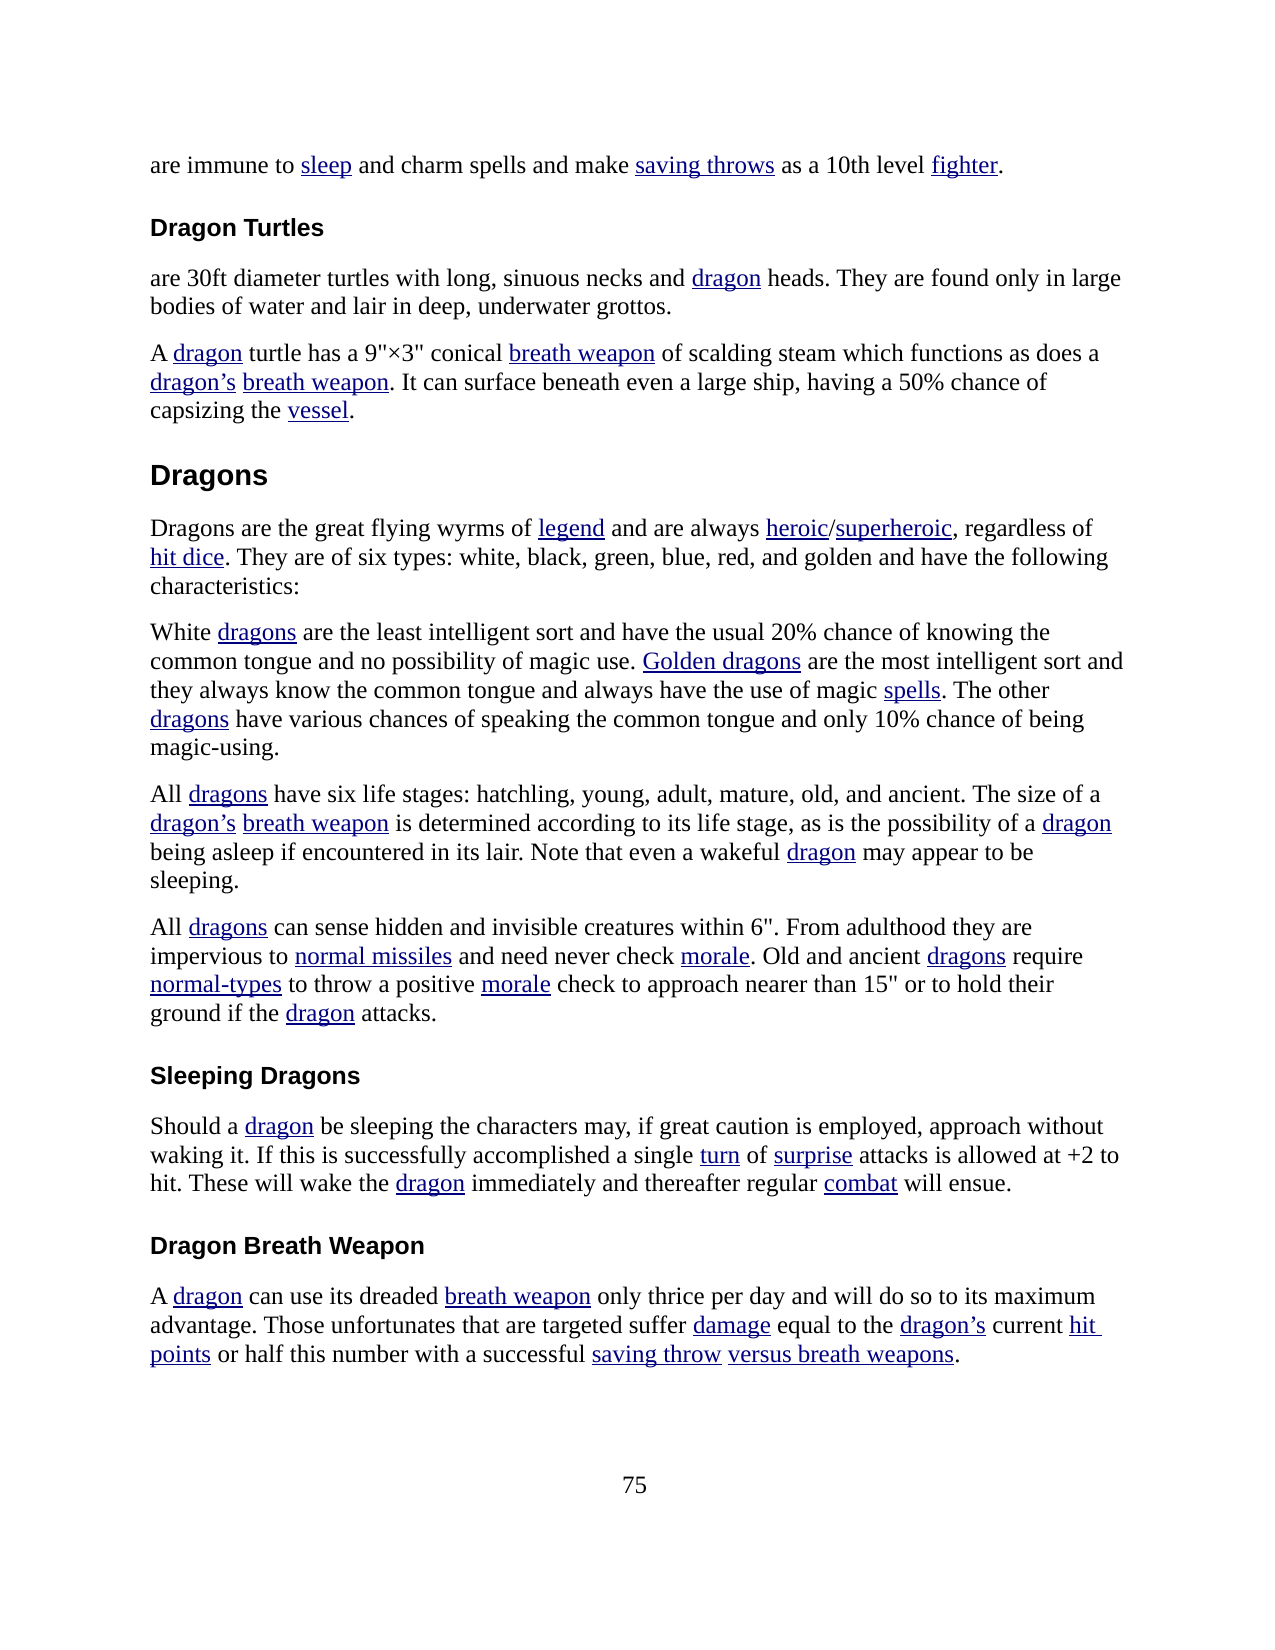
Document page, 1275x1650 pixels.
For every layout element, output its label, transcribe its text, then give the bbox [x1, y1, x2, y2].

text are immune to sleep and charm spells and make saving throws as a 10th level fighter. [150, 150, 1125, 179]
text Dragons are the great flying wyrms of legend and are always heroic/superheroic, regardless of hit dice. They are of six types: white, black, green, blue, red, and golden and have the following characteristics: [150, 513, 1125, 599]
subtitle Dragon Breath Weapon [150, 1231, 1125, 1260]
text White dragons are the least intelligent sort and have the usual 20% chance of knowing the common tongue and no possibility of magic use. Golden dragons are the most intelligent sort and they always know the common tongue and always have the use of magic spells. The other dragons have various chances of speaking the common tongue and only 10% chance of being magic-using. [150, 617, 1125, 761]
subtitle Dragons [150, 458, 1125, 492]
subtitle Dragon Turtles [150, 213, 1125, 241]
text are 30ft diameter turtles with long, sinuous necks and dragon heads. They are found only in large bodies of water and lair in deep, underwater grottos. [150, 263, 1125, 320]
subtitle Sleeping Dragons [150, 1061, 1125, 1089]
text Should a dragon be sleeping the characters may, if great caution is employed, approach without waking it. If this is successfully accomplished a single turn of surprise attacks is allowed at +2 to hit. These will wake the dragon immediately and thereafter regular combat will ensue. [150, 1111, 1125, 1197]
text A dragon turtle has a 9"×3" conical breath weapon of scalding steam which functions as does a dragon’s breath weapon. It can surface beneath even a large ship, having a 50% chance of capsizing the vessel. [150, 338, 1125, 424]
text All dragons can sense hidden and invisible creatures within 6". From adulthood they are impervious to normal missiles and need never check morale. Old and ancient dragons require normal-types to throw a positive morale check to approach nearer than 15" or to hold their ground if the dragon attacks. [150, 912, 1125, 1027]
text All dragons have six life stages: hatchling, young, adult, mature, old, and ancient. The size of a dragon’s breath weapon is determined according to its life stage, as is the possibility of a dragon being asleep if encountered in its lair. Note that even a wakeful dragon may appear to be sleeping. [150, 779, 1125, 894]
text A dragon can use its dreaded breath weapon only thrice per day and will do so to its maximum advantage. Those unfortunates that are targeted suffer damage equal to the dragon’s current hit points or half this number with a successful saving throw versus breath weapons. [150, 1281, 1125, 1367]
